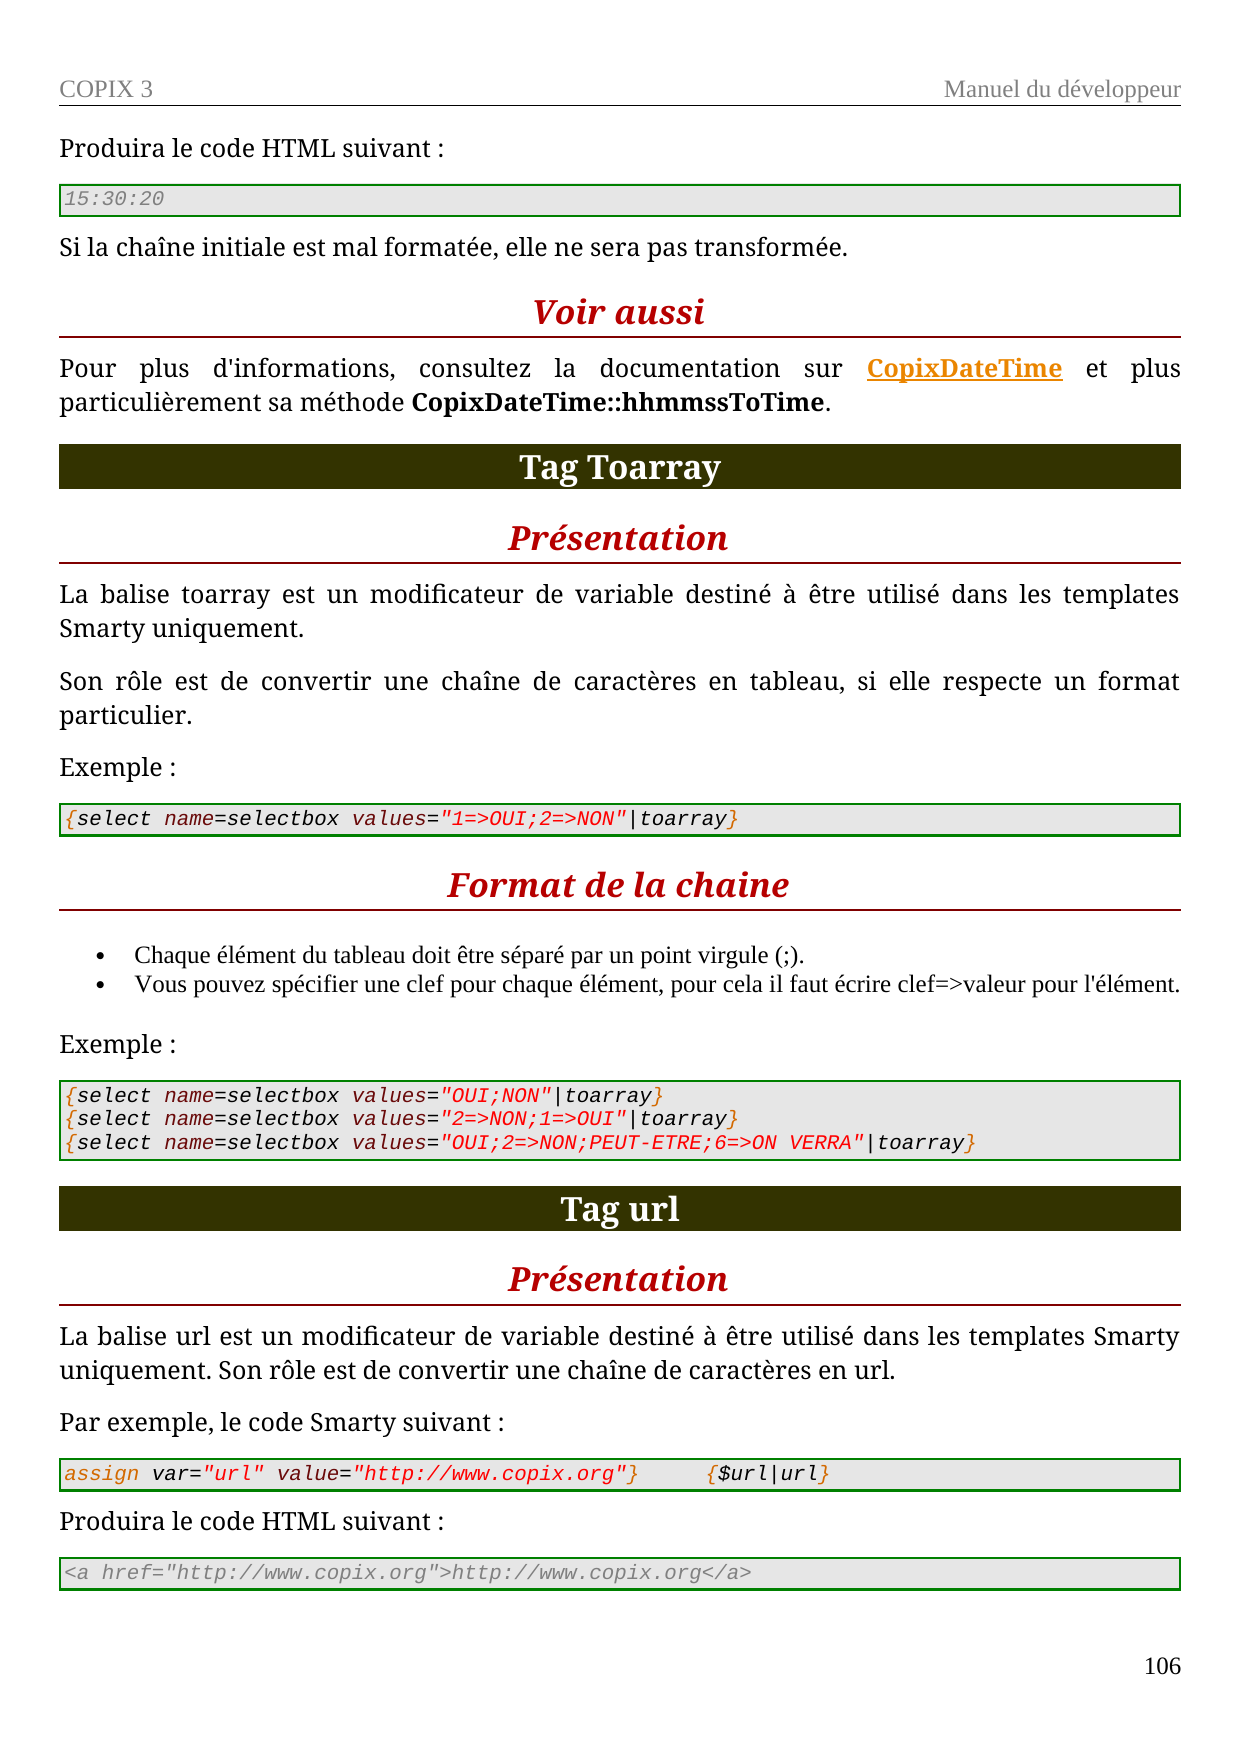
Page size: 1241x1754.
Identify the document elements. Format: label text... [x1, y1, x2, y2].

text Par exemple, le code Smarty suivant : [59, 1405, 1181, 1439]
text 15:30:20 [61, 186, 1179, 215]
text Produira le code HTML suivant : [59, 1504, 1181, 1538]
text Pour plus d'informations, consultez la documentation sur CopixDateTime et plus particulièrement sa méthode CopixDateTime::hhmmssToTime. [59, 351, 1181, 419]
text La balise url est un modificateur de variable destiné à être utilisé dans les templates Smarty uniquement. Son rôle est de convertir une chaîne de caractères en url. [59, 1318, 1181, 1386]
subtitle Tag Toarray [59, 444, 1181, 489]
text {select name=selectbox values="2=>NON;1=>OUI"|toarray} [61, 1103, 1179, 1127]
text Si la chaîne initiale est mal formatée, elle ne sera pas transformée. [59, 229, 1181, 264]
subtitle Format de la chaine [59, 862, 1181, 909]
text <a href="http://www.copix.org">http://www.copix.org</a> [61, 1559, 1179, 1588]
subtitle Présentation [59, 514, 1181, 562]
text {select name=selectbox values="OUI;NON"|toarray} [61, 1082, 1179, 1103]
subtitle Tag url [59, 1186, 1181, 1231]
text Exemple : [59, 1027, 1181, 1061]
text Exemple : [59, 750, 1181, 784]
text assign var="url" value="http://www.copix.org"} {$url|url} [61, 1460, 1179, 1489]
text La balise toarray est un modificateur de variable destiné à être utilisé dans les templates Smarty uniquement. [59, 576, 1181, 644]
list Chaque élément du tableau doit être séparé par un point virgule (;). [97, 940, 1181, 969]
text {select name=selectbox values="1=>OUI;2=>NON"|toarray} [61, 805, 1179, 834]
text {select name=selectbox values="OUI;2=>NON;PEUT-ETRE;6=>ON VERRA"|toarray} [61, 1127, 1179, 1159]
subtitle Présentation [59, 1256, 1181, 1304]
text Son rôle est de convertir une chaîne de caractères en tableau, si elle respecte un format particulier. [59, 663, 1181, 731]
subtitle Voir aussi [59, 289, 1181, 336]
text Produira le code HTML suivant : [59, 131, 1181, 165]
list Vous pouvez spécifier une clef pour chaque élément, pour cela il faut écrire clef=>valeur pour l'élément. [97, 969, 1181, 998]
